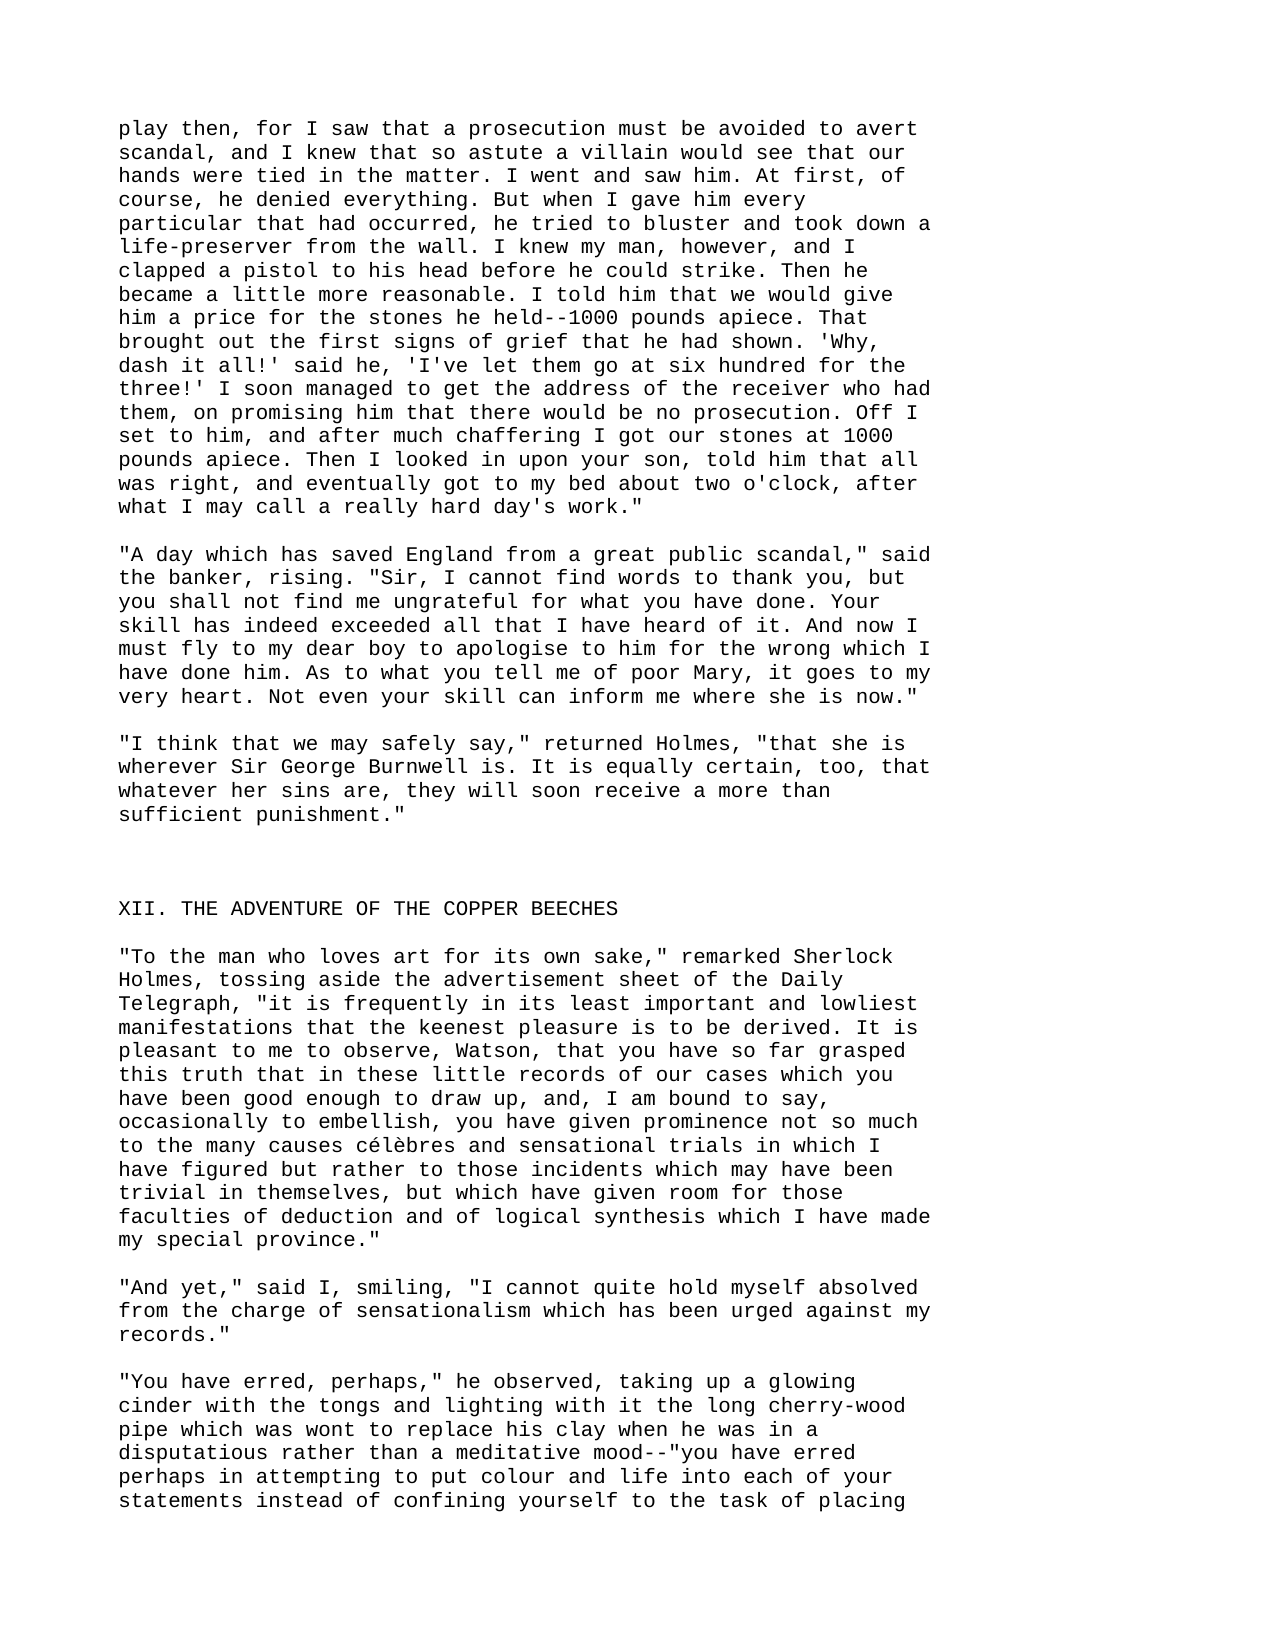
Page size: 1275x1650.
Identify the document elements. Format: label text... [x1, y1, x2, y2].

text "And yet," said I, smiling, "I cannot quite hold myself absolved [118, 1277, 1157, 1300]
text life-preserver from the wall. I knew my man, however, and I [118, 236, 1157, 260]
text was right, and eventually got to my bed about two o'clock, after [118, 473, 1157, 496]
text this truth that in these little records of our cases which you [118, 1064, 1157, 1088]
text Telegraph, "it is frequently in its least important and lowliest [118, 993, 1157, 1017]
text clapped a pistol to his head before he could strike. Then he [118, 260, 1157, 284]
text cinder with the tongs and lighting with it the long cherry-wood [118, 1395, 1157, 1419]
text XII. THE ADVENTURE OF THE COPPER BEECHES [118, 898, 1157, 922]
text set to him, and after much chaffering I got our stones at 1000 [118, 426, 1157, 449]
text became a little more reasonable. I told him that we would give [118, 284, 1157, 307]
text must fly to my dear boy to apologise to him for the wrong which I [118, 638, 1157, 662]
text him a price for the stones he held--1000 pounds apiece. That [118, 307, 1157, 331]
text dash it all!' said he, 'I've let them go at six hundred for the [118, 354, 1157, 378]
text have done him. As to what you tell me of poor Mary, it goes to my [118, 662, 1157, 686]
text skill has indeed exceeded all that I have heard of it. And now I [118, 615, 1157, 638]
text very heart. Not even your skill can inform me where she is now." [118, 686, 1157, 709]
text my special province." [118, 1229, 1157, 1253]
text pounds apiece. Then I looked in upon your son, told him that all [118, 449, 1157, 473]
text sufficient punishment." [118, 804, 1157, 827]
text "To the man who loves art for its own sake," remarked Sherlock [118, 946, 1157, 969]
text records." [118, 1324, 1157, 1348]
text faculties of deduction and of logical synthesis which I have made [118, 1206, 1157, 1229]
text have been good enough to draw up, and, I am bound to say, [118, 1088, 1157, 1111]
text from the charge of sensationalism which has been urged against my [118, 1300, 1157, 1324]
text occasionally to embellish, you have given prominence not so much [118, 1111, 1157, 1135]
text statements instead of confining yourself to the task of placing [118, 1489, 1157, 1513]
text pleasant to me to observe, Watson, that you have so far grasped [118, 1040, 1157, 1064]
text wherever Sir George Burnwell is. It is equally certain, too, that [118, 757, 1157, 780]
text "I think that we may safely say," returned Holmes, "that she is [118, 733, 1157, 757]
text what I may call a really hard day's work." [118, 496, 1157, 520]
text have figured but rather to those incidents which may have been [118, 1158, 1157, 1182]
text play then, for I saw that a prosecution must be avoided to avert [118, 118, 1157, 142]
text disputatious rather than a meditative mood--"you have erred [118, 1442, 1157, 1466]
text Holmes, tossing aside the advertisement sheet of the Daily [118, 969, 1157, 993]
text course, he denied everything. But when I gave him every [118, 189, 1157, 213]
text the banker, rising. "Sir, I cannot find words to thank you, but [118, 567, 1157, 591]
text trivial in themselves, but which have given room for those [118, 1182, 1157, 1206]
text manifestations that the keenest pleasure is to be derived. It is [118, 1017, 1157, 1040]
text brought out the first signs of grief that he had shown. 'Why, [118, 331, 1157, 354]
text three!' I soon managed to get the address of the receiver who had [118, 378, 1157, 402]
text hands were tied in the matter. I went and saw him. At first, of [118, 165, 1157, 189]
text whatever her sins are, they will soon receive a more than [118, 780, 1157, 804]
text "A day which has saved England from a great public scandal," said [118, 544, 1157, 567]
text pipe which was wont to replace his clay when he was in a [118, 1419, 1157, 1442]
text you shall not find me ungrateful for what you have done. Your [118, 591, 1157, 615]
text "You have erred, perhaps," he observed, taking up a glowing [118, 1371, 1157, 1395]
text to the many causes célèbres and sensational trials in which I [118, 1135, 1157, 1158]
text perhaps in attempting to put colour and life into each of your [118, 1466, 1157, 1489]
text scandal, and I knew that so astute a villain would see that our [118, 142, 1157, 165]
text particular that had occurred, he tried to bluster and took down a [118, 213, 1157, 236]
text them, on promising him that there would be no prosecution. Off I [118, 402, 1157, 426]
